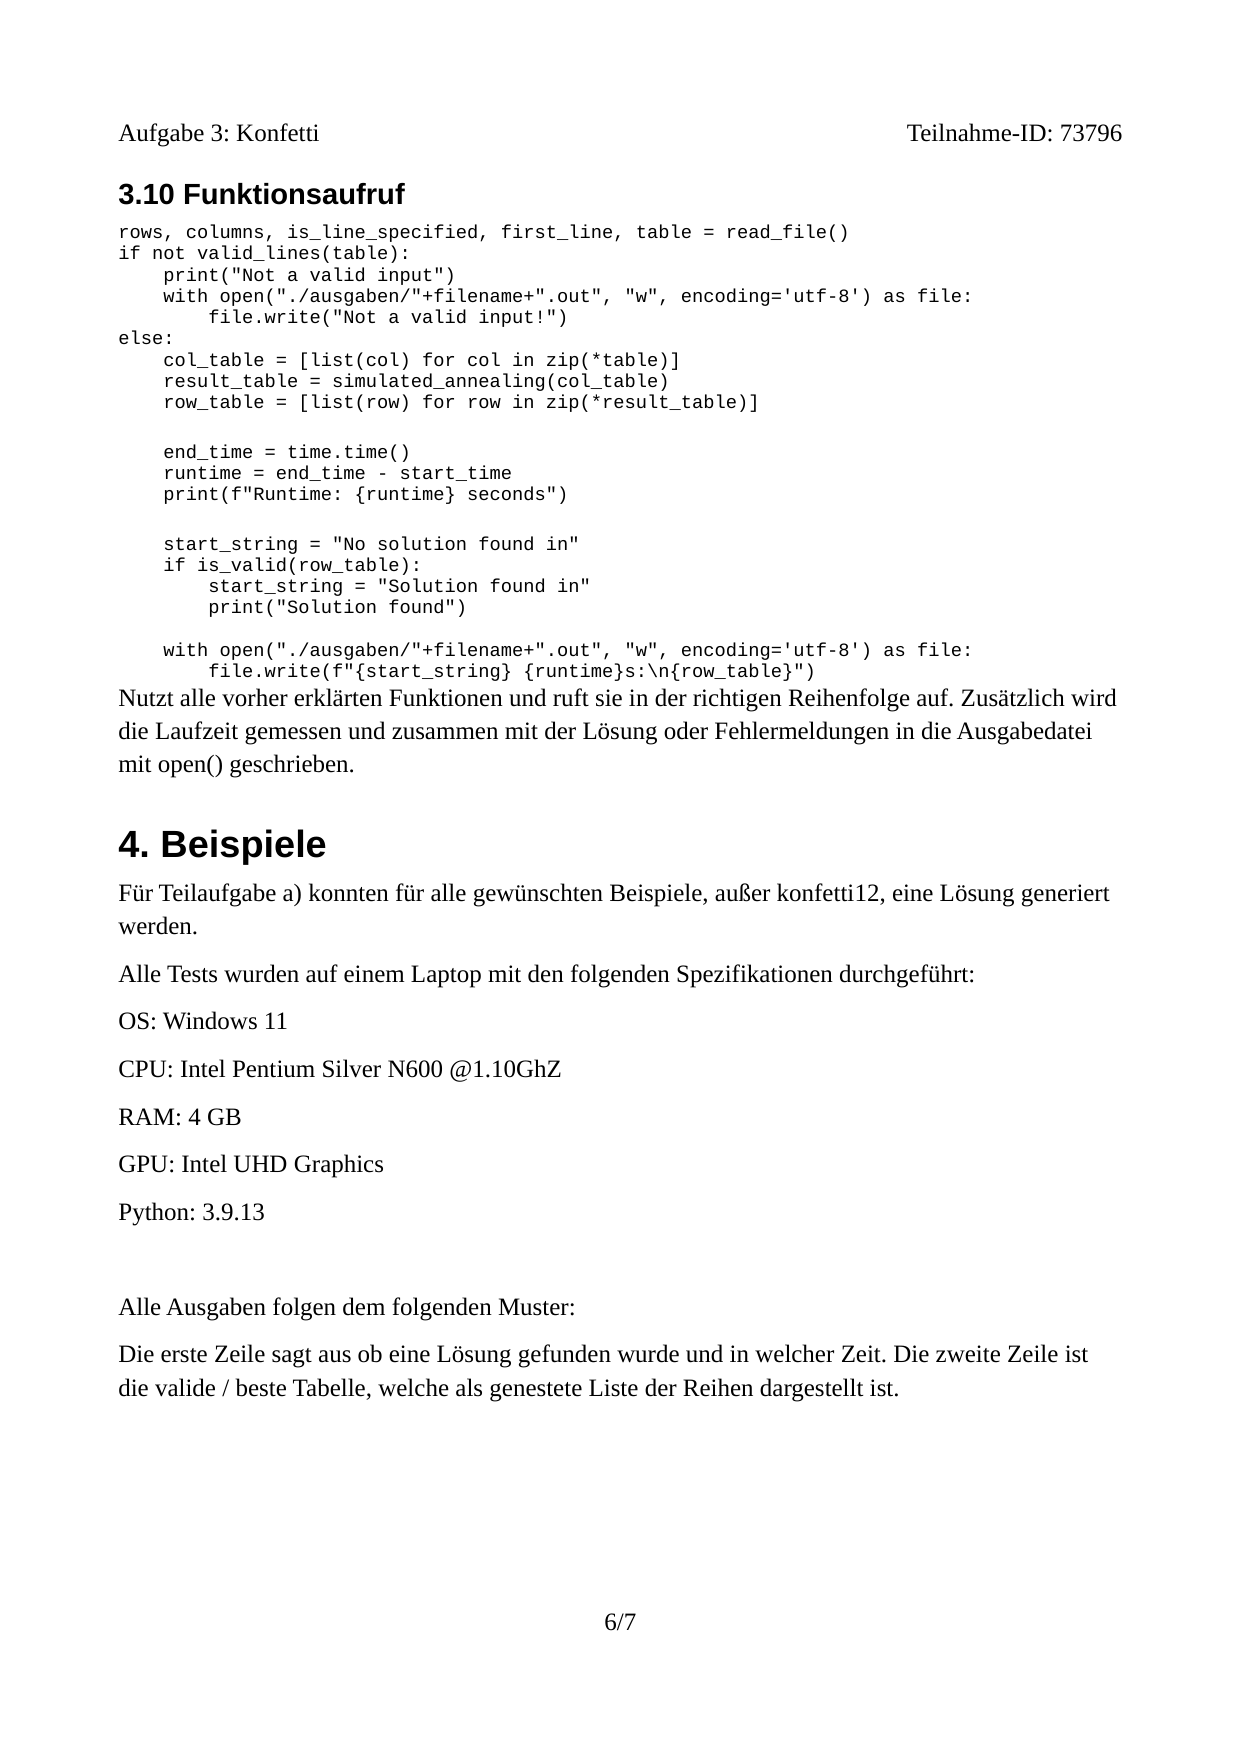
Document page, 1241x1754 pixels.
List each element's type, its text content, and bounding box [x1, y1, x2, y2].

text OS: Windows 11 [118, 1006, 1122, 1035]
text start_string = "Solution found in" [118, 577, 1122, 598]
text if is_valid(row_table): [118, 556, 1122, 577]
text RAM: 4 GB [118, 1102, 1122, 1130]
text if not valid_lines(table): [118, 244, 1122, 265]
text start_string = "No solution found in" [118, 534, 1122, 556]
text Die erste Zeile sagt aus ob eine Lösung gefunden wurde und in welcher Zeit. Die zweite Zeile ist die valide / beste Tabelle, welche als genestete Liste der Reihen dargestellt ist. [118, 1339, 1122, 1401]
text result_table = simulated_annealing(col_table) [118, 372, 1122, 393]
text Alle Ausgaben folgen dem folgenden Muster: [118, 1292, 1122, 1321]
text Python: 3.9.13 [118, 1197, 1122, 1226]
text col_table = [list(col) for col in zip(*table)] [118, 350, 1122, 372]
text file.write("Not a valid input!") [118, 308, 1122, 329]
text CPU: Intel Pentium Silver N600 @1.10GhZ [118, 1054, 1122, 1083]
text with open("./ausgaben/"+filename+".out", "w", encoding='utf-8') as file: [118, 641, 1122, 662]
text Alle Tests wurden auf einem Laptop mit den folgenden Spezifikationen durchgeführt: [118, 959, 1122, 987]
text end_time = time.time() [118, 442, 1122, 464]
subtitle 4. Beispiele [118, 822, 1122, 866]
text row_table = [list(row) for row in zip(*result_table)] [118, 393, 1122, 414]
text with open("./ausgaben/"+filename+".out", "w", encoding='utf-8') as file: [118, 287, 1122, 308]
text print(f"Runtime: {runtime} seconds") [118, 485, 1122, 506]
text runtime = end_time - start_time [118, 464, 1122, 485]
text print("Not a valid input") [118, 265, 1122, 287]
text print("Solution found") [118, 598, 1122, 619]
text rows, columns, is_line_specified, first_line, table = read_file() [118, 223, 1122, 244]
text else: [118, 329, 1122, 350]
text GPU: Intel UHD Graphics [118, 1149, 1122, 1178]
text Nutzt alle vorher erklärten Funktionen und ruft sie in der richtigen Reihenfolge auf. Zusätzlich wird die Laufzeit gemessen und zusammen mit der Lösung oder Fehlermeldungen in die Ausgabedatei mit open() geschrieben. [118, 683, 1122, 778]
text Für Teilaufgabe a) konnten für alle gewünschten Beispiele, außer konfetti12, eine Lösung generiert werden. [118, 878, 1122, 940]
subtitle 3.10 Funktionsaufruf [118, 177, 1122, 210]
text file.write(f"{start_string} {runtime}s:\n{row_table}") [118, 662, 1122, 683]
